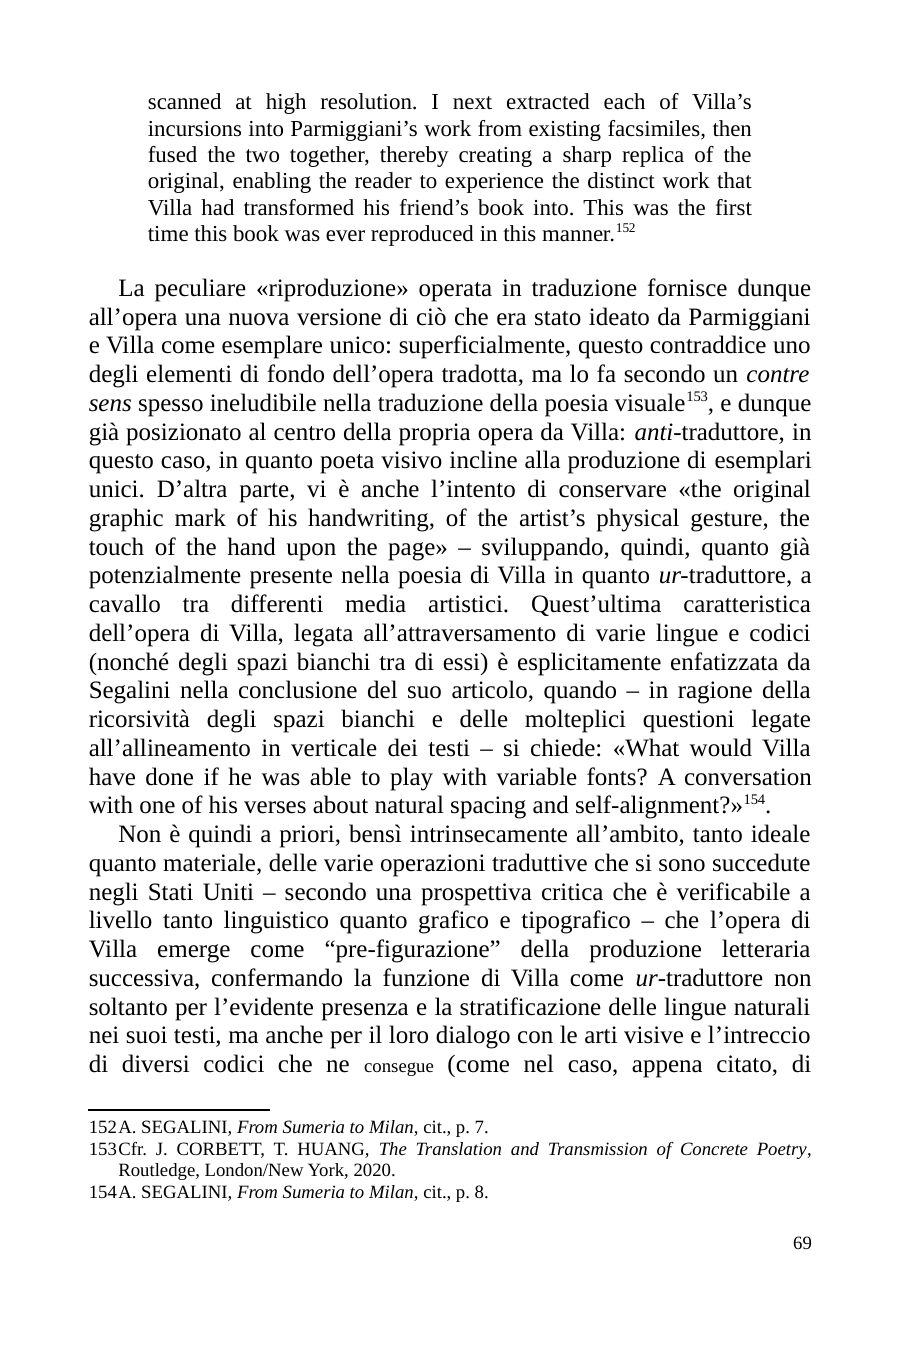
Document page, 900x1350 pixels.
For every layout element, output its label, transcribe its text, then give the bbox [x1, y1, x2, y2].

text Cfr. J. CORBETT, T. HUANG, The Translation and Transmission of Concrete Poetry, Routledge, London/New York, 2020. [88, 1138, 811, 1181]
text La peculiare «riproduzione» operata in traduzione fornisce dunque all’opera una nuova versione di ciò che era stato ideato da Parmiggiani e Villa come esemplare unico: superficialmente, questo contraddice uno degli elementi di fondo dell’opera tradotta, ma lo fa secondo un contre sens spesso ineludibile nella traduzione della poesia visuale, e dunque già posizionato al centro della propria opera da Villa: anti-traduttore, in questo caso, in quanto poeta visivo incline alla produzione di esemplari unici. D’altra parte, vi è anche l’intento di conservare «the original graphic mark of his handwriting, of the artist’s physical gesture, the touch of the hand upon the page» – sviluppando, quindi, quanto già potenzialmente presente nella poesia di Villa in quanto ur-traduttore, a cavallo tra differenti media artistici. Quest’ultima caratteristica dell’opera di Villa, legata all’attraversamento di varie lingue e codici (nonché degli spazi bianchi tra di essi) è esplicitamente enfatizzata da Segalini nella conclusione del suo articolo, quando – in ragione della ricorsività degli spazi bianchi e delle molteplici questioni legate all’allineamento in verticale dei testi – si chiede: «What would Villa have done if he was able to play with variable fonts? A conversation with one of his verses about natural spacing and self-alignment?». [88, 273, 811, 819]
text A. SEGALINI, From Sumeria to Milan, cit., p. 7. [88, 1116, 811, 1138]
text A. SEGALINI, From Sumeria to Milan, cit., p. 8. [88, 1181, 811, 1202]
text scanned at high resolution. I next extracted each of Villa’s incursions into Parmiggiani’s work from existing facsimiles, then fused the two together, thereby creating a sharp replica of the original, enabling the reader to experience the distinct work that Villa had transformed his friend’s book into. This was the first time this book was ever reproduced in this manner. [148, 88, 752, 247]
text Non è quindi a priori, bensì intrinsecamente all’ambito, tanto ideale quanto materiale, delle varie operazioni traduttive che si sono succedute negli Stati Uniti – secondo una prospettiva critica che è verificabile a livello tanto linguistico quanto grafico e tipografico – che l’opera di Villa emerge come “pre-figurazione” della produzione letteraria successiva, confermando la funzione di Villa come ur-traduttore non soltanto per l’evidente presenza e la stratificazione delle lingue naturali nei suoi testi, ma anche per il loro dialogo con le arti visive e l’intreccio di diversi codici che ne consegue (come nel caso, appena citato, di [88, 819, 811, 1078]
